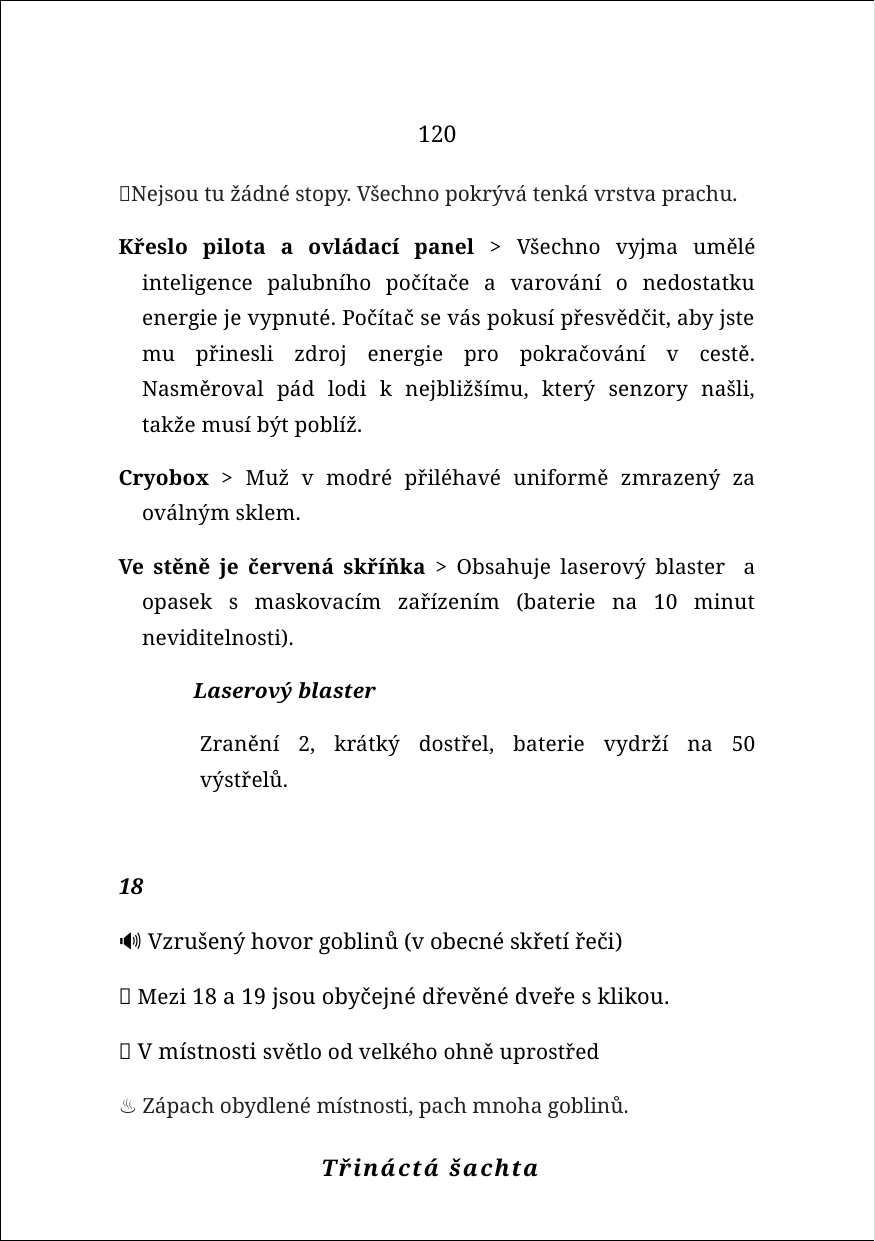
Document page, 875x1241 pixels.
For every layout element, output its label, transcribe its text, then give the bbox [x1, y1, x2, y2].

list Zranění 2, krátký dostřel, baterie vydrží na 50 výstřelů. [162, 729, 756, 793]
text 🔊 Vzrušený hovor goblinů (v obecné skřetí řeči) [118, 926, 756, 956]
text Křeslo pilota a ovládací panel > Všechno vyjma umělé inteligence palubního počítače a varování o nedostatku energie je vypnuté. Počítač se vás pokusí přesvědčit, aby jste mu přinesli zdroj energie pro pokračování v cestě. Nasměroval pád lodi k nejbližšímu, který senzory našli, takže musí být poblíž. [118, 232, 756, 438]
text Ve stěně je červená skříňka > Obsahuje laserový blaster a opasek s maskovacím zařízením (baterie na 10 minut neviditelnosti). [118, 552, 756, 651]
text 🚪 Mezi 18 a 19 jsou obyčejné dřevěné dveře s klikou. [118, 981, 756, 1011]
text 18 [118, 871, 756, 901]
list Laserový blaster [156, 676, 756, 704]
text 💡 V místnosti světlo od velkého ohně uprostřed [118, 1036, 756, 1066]
text ♨ Zápach obydlené místnosti, pach mnoha goblinů. [118, 1091, 756, 1119]
text Cryobox > Muž v modré přiléhavé uniformě zmrazený za oválným sklem. [118, 463, 756, 527]
text 👣Nejsou tu žádné stopy. Všechno pokrývá tenká vrstva prachu. [118, 179, 756, 207]
